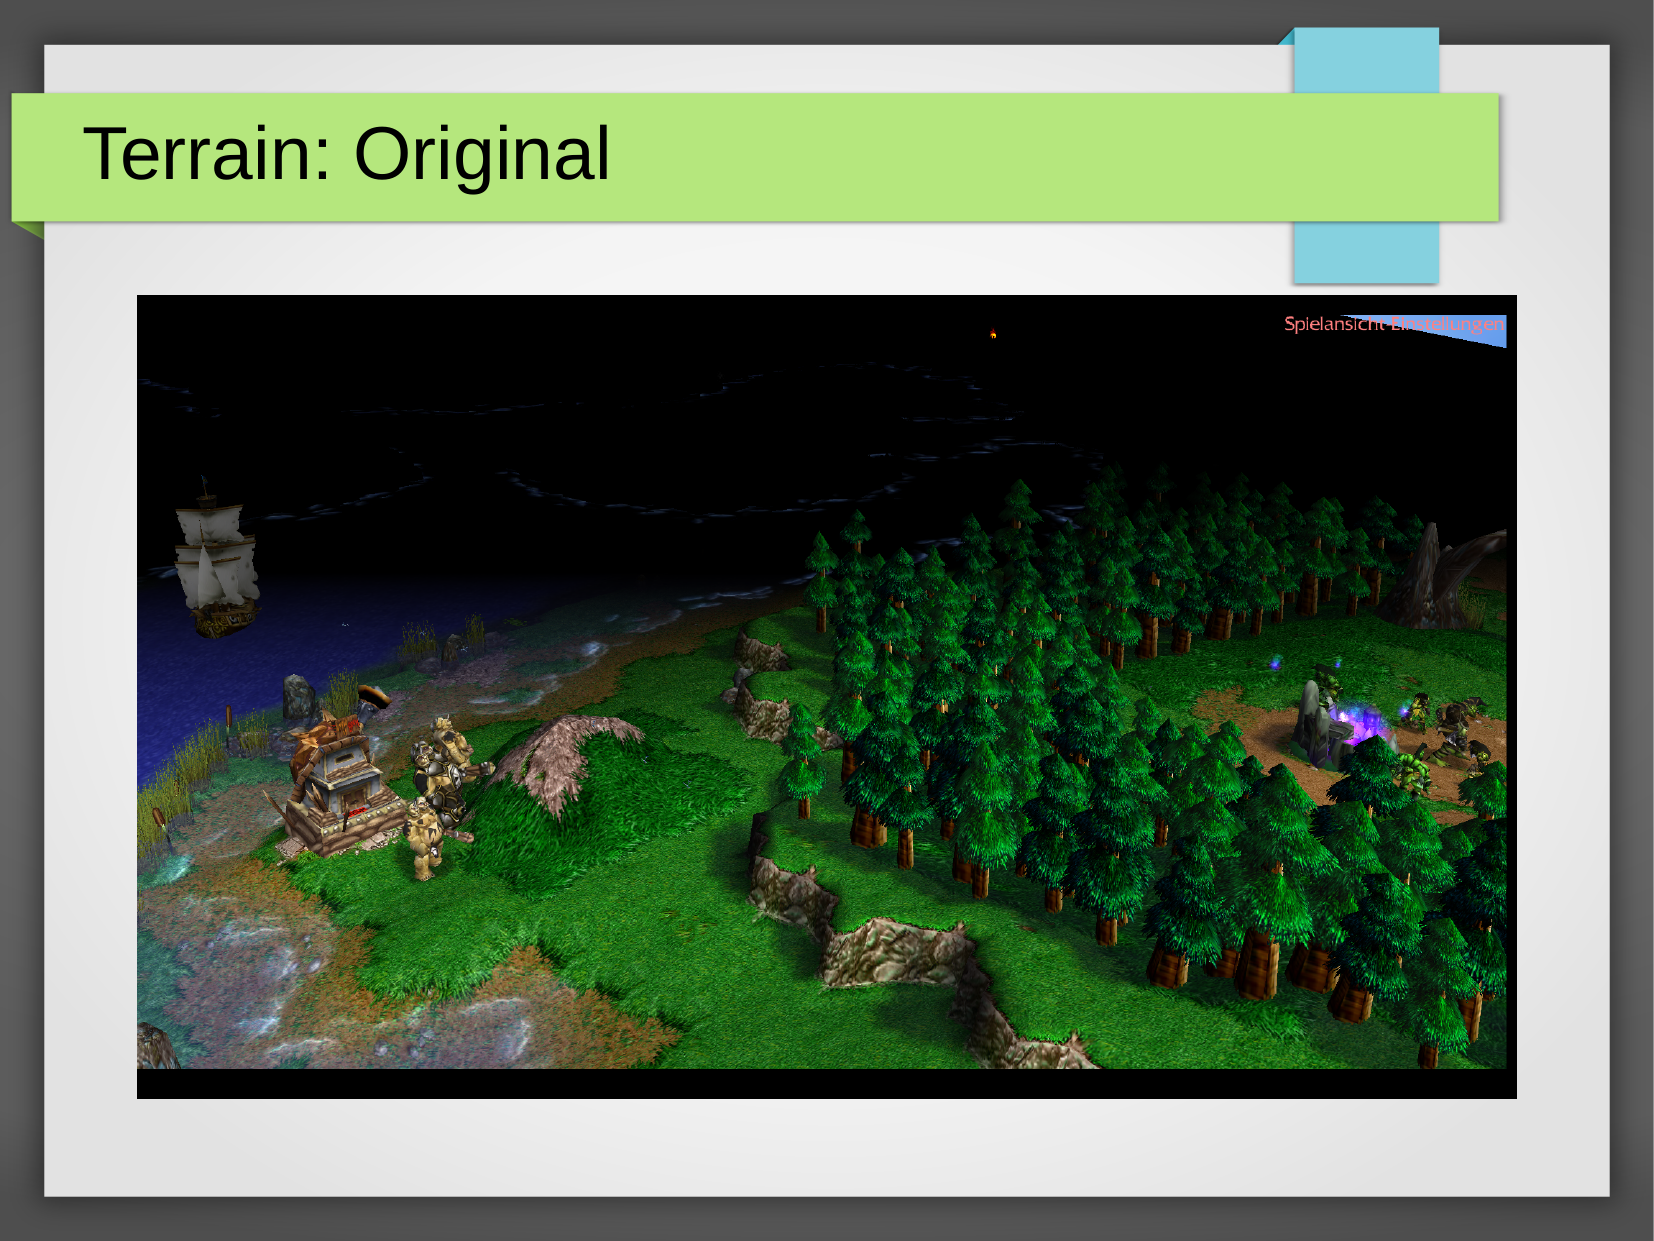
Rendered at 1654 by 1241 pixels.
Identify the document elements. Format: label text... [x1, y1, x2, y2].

title Terrain: Original [82, 94, 1264, 213]
picture [0, 0, 1654, 1241]
